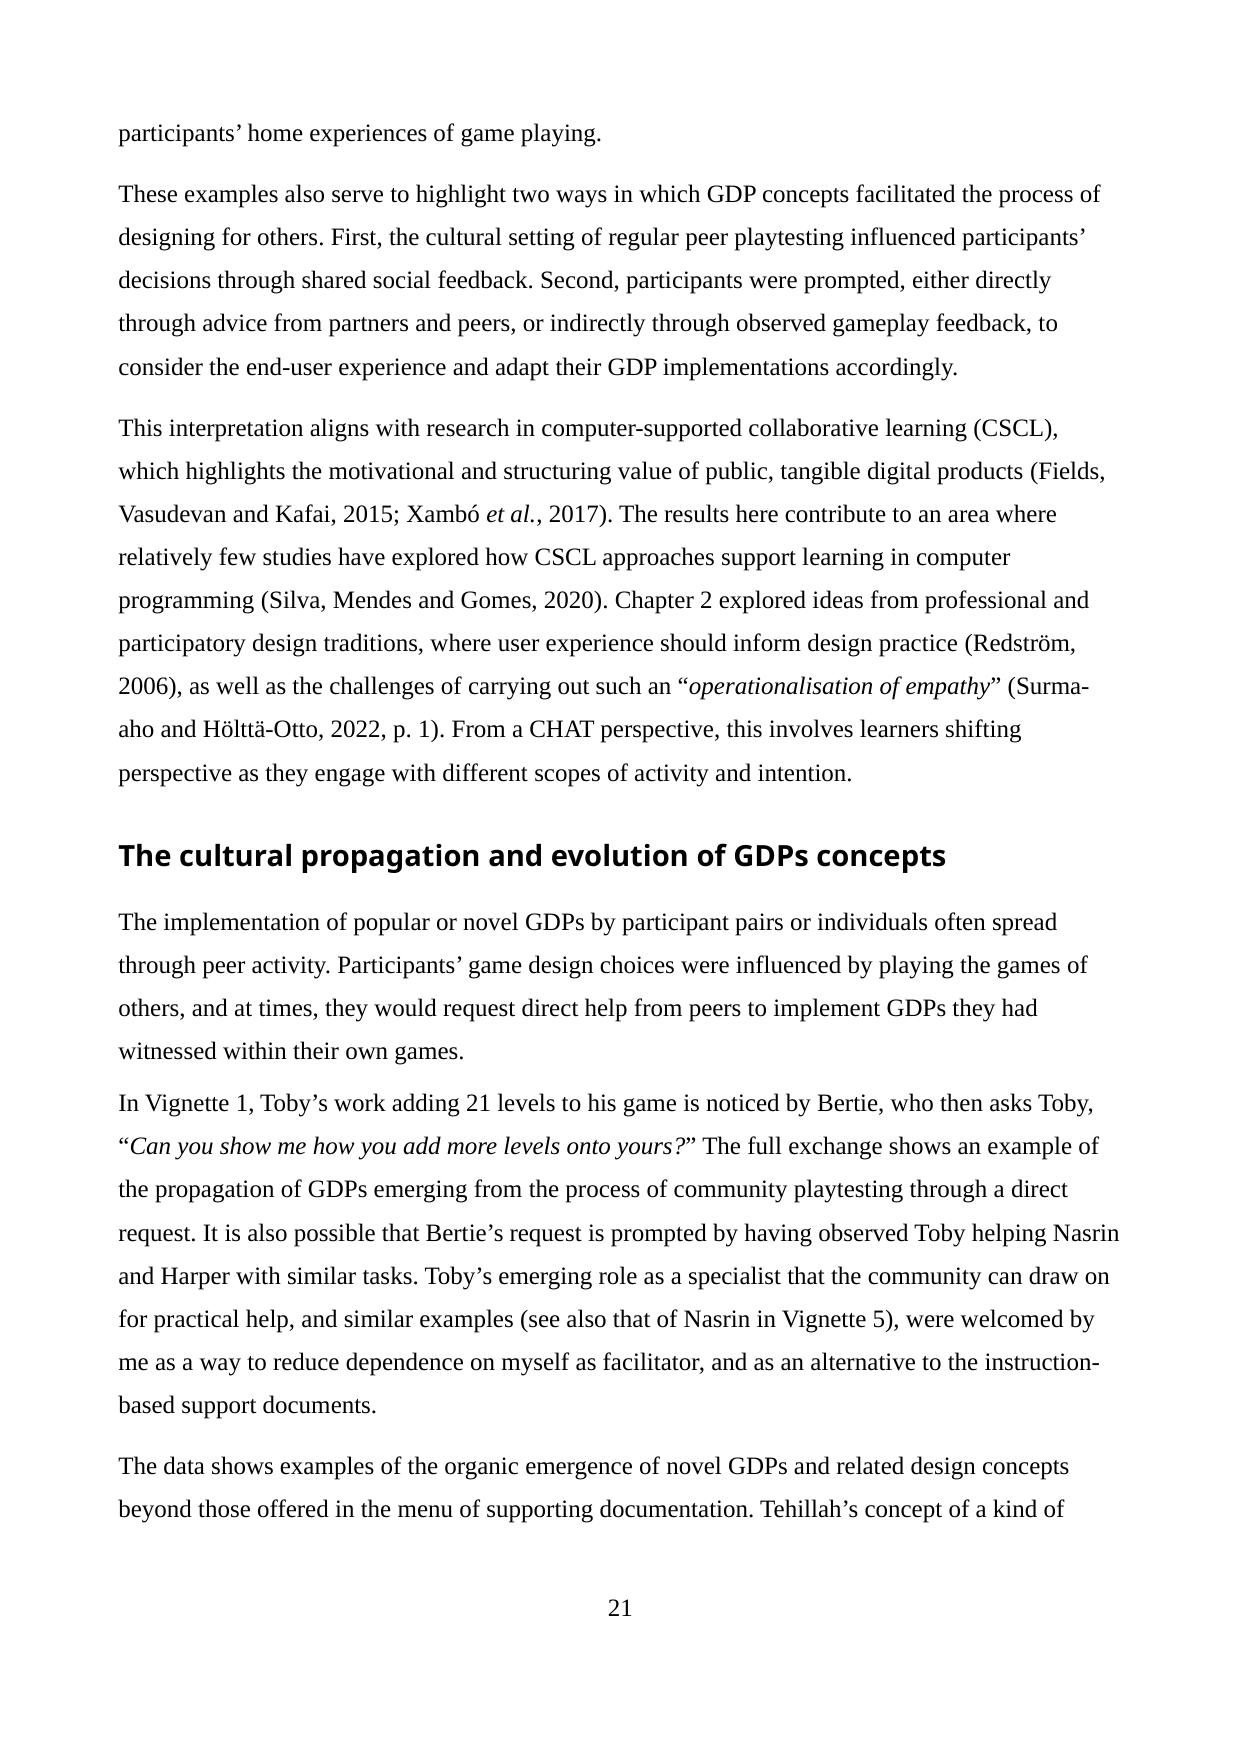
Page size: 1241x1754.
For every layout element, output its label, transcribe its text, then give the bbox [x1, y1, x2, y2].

subtitle The cultural propagation and evolution of GDPs concepts [118, 835, 1122, 874]
text participants’ home experiences of game playing. [118, 118, 1122, 147]
text This interpretation aligns with research in computer-supported collaborative learning (CSCL), which highlights the motivational and structuring value of public, tangible digital products (Fields, Vasudevan and Kafai, 2015; Xambó et al., 2017). The results here contribute to an area where relatively few studies have explored how CSCL approaches support learning in computer programming (Silva, Mendes and Gomes, 2020). Chapter 2 explored ideas from professional and participatory design traditions, where user experience should inform design practice (Redström, 2006), as well as the challenges of carrying out such an “operationalisation of empathy” (Surma-aho and Hölttä-Otto, 2022, p. 1). From a CHAT perspective, this involves learners shifting perspective as they engage with different scopes of activity and intention. [118, 413, 1122, 786]
text The implementation of popular or novel GDPs by participant pairs or individuals often spread through peer activity. Participants’ game design choices were influenced by playing the games of others, and at times, they would request direct help from peers to implement GDPs they had witnessed within their own games. [118, 907, 1122, 1065]
text The data shows examples of the organic emergence of novel GDPs and related design concepts beyond those offered in the menu of supporting documentation. Tehillah’s concept of a kind of [118, 1451, 1122, 1523]
text These examples also serve to highlight two ways in which GDP concepts facilitated the process of designing for others. First, the cultural setting of regular peer playtesting influenced participants’ decisions through shared social feedback. Second, participants were prompted, either directly through advice from partners and peers, or indirectly through observed gameplay feedback, to consider the end-user experience and adapt their GDP implementations accordingly. [118, 179, 1122, 380]
text In Vignette 1, Toby’s work adding 21 levels to his game is noticed by Bertie, who then asks Toby, “Can you show me how you add more levels onto yours?” The full exchange shows an example of the propagation of GDPs emerging from the process of community playtesting through a direct request. It is also possible that Bertie’s request is prompted by having observed Toby helping Nasrin and Harper with similar tasks. Toby’s emerging role as a specialist that the community can draw on for practical help, and similar examples (see also that of Nasrin in Vignette 5), were welcomed by me as a way to reduce dependence on myself as facilitator, and as an alternative to the instruction-based support documents. [118, 1088, 1122, 1419]
